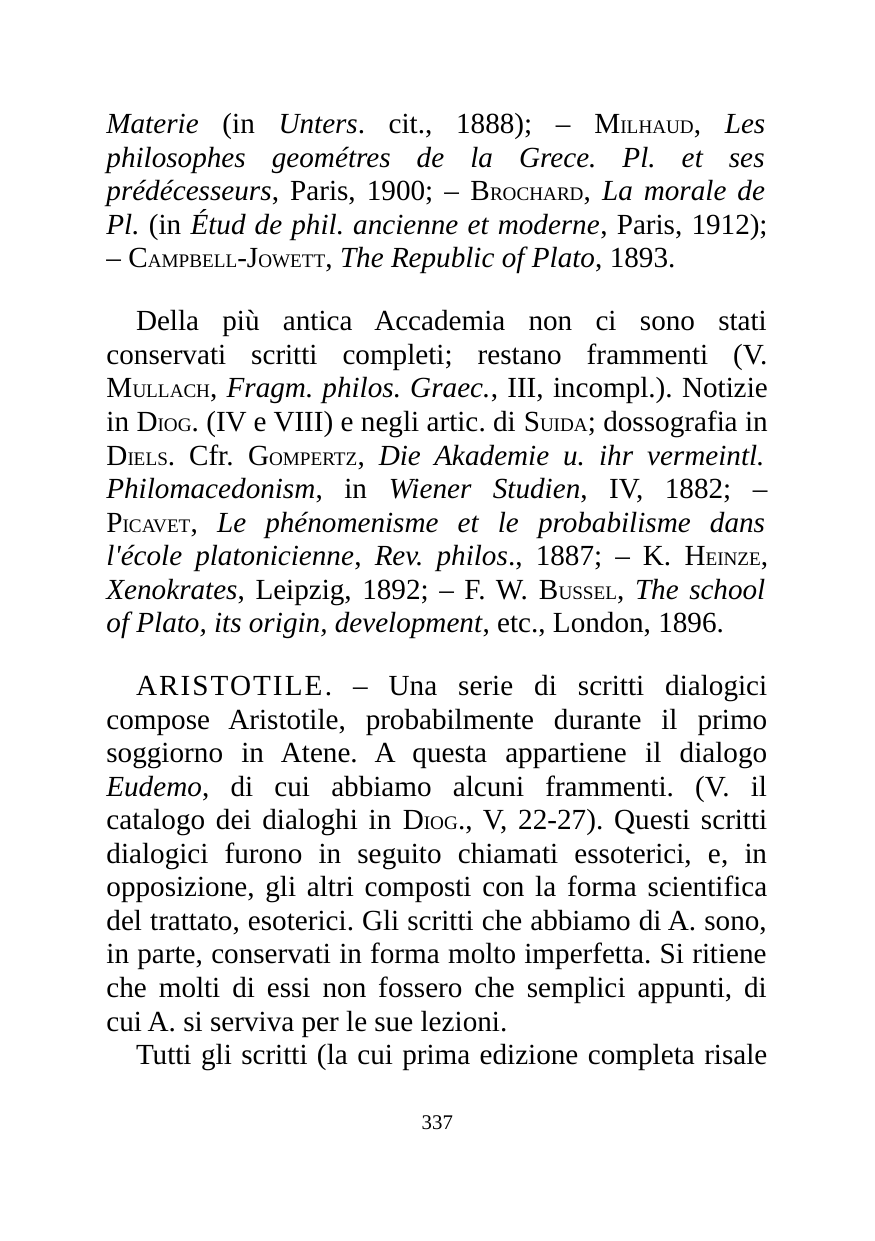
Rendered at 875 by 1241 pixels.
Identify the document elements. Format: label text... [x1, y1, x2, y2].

text Materie (in Unters. cit., 1888); – Milhaud, Les philosophes geométres de la Grece. Pl. et ses prédécesseurs, Paris, 1900; – Brochard, La morale de Pl. (in Étud de phil. ancienne et moderne, Paris, 1912); – Campbell-Jowett, The Republic of Plato, 1893. [106, 106, 768, 274]
text Tutti gli scritti (la cui prima edizione completa risale [106, 1037, 768, 1071]
text Della più antica Accademia non ci sono stati conservati scritti completi; restano frammenti (V. Mullach, Fragm. philos. Graec., III, incompl.). Notizie in Diog. (IV e VIII) e negli artic. di Suida; dossografia in Diels. Cfr. Gompertz, Die Akademie u. ihr vermeintl. Philomacedonism, in Wiener Studien, IV, 1882; – Picavet, Le phénomenisme et le probabilisme dans l'école platonicienne, Rev. philos., 1887; – K. Heinze, Xenokrates, Leipzig, 1892; – F. W. Bussel, The school of Plato, its origin, development, etc., London, 1896. [106, 303, 768, 639]
text ARISTOTILE. – Una serie di scritti dialogici compose Aristotile, probabilmente durante il primo soggiorno in Atene. A questa appartiene il dialogo Eudemo, di cui abbiamo alcuni frammenti. (V. il catalogo dei dialoghi in Diog., V, 22-27). Questi scritti dialogici furono in seguito chiamati essoterici, e, in opposizione, gli altri composti con la forma scientifica del trattato, esoterici. Gli scritti che abbiamo di A. sono, in parte, conservati in forma molto imperfetta. Si ritiene che molti di essi non fossero che semplici appunti, di cui A. si serviva per le sue lezioni. [106, 668, 768, 1037]
